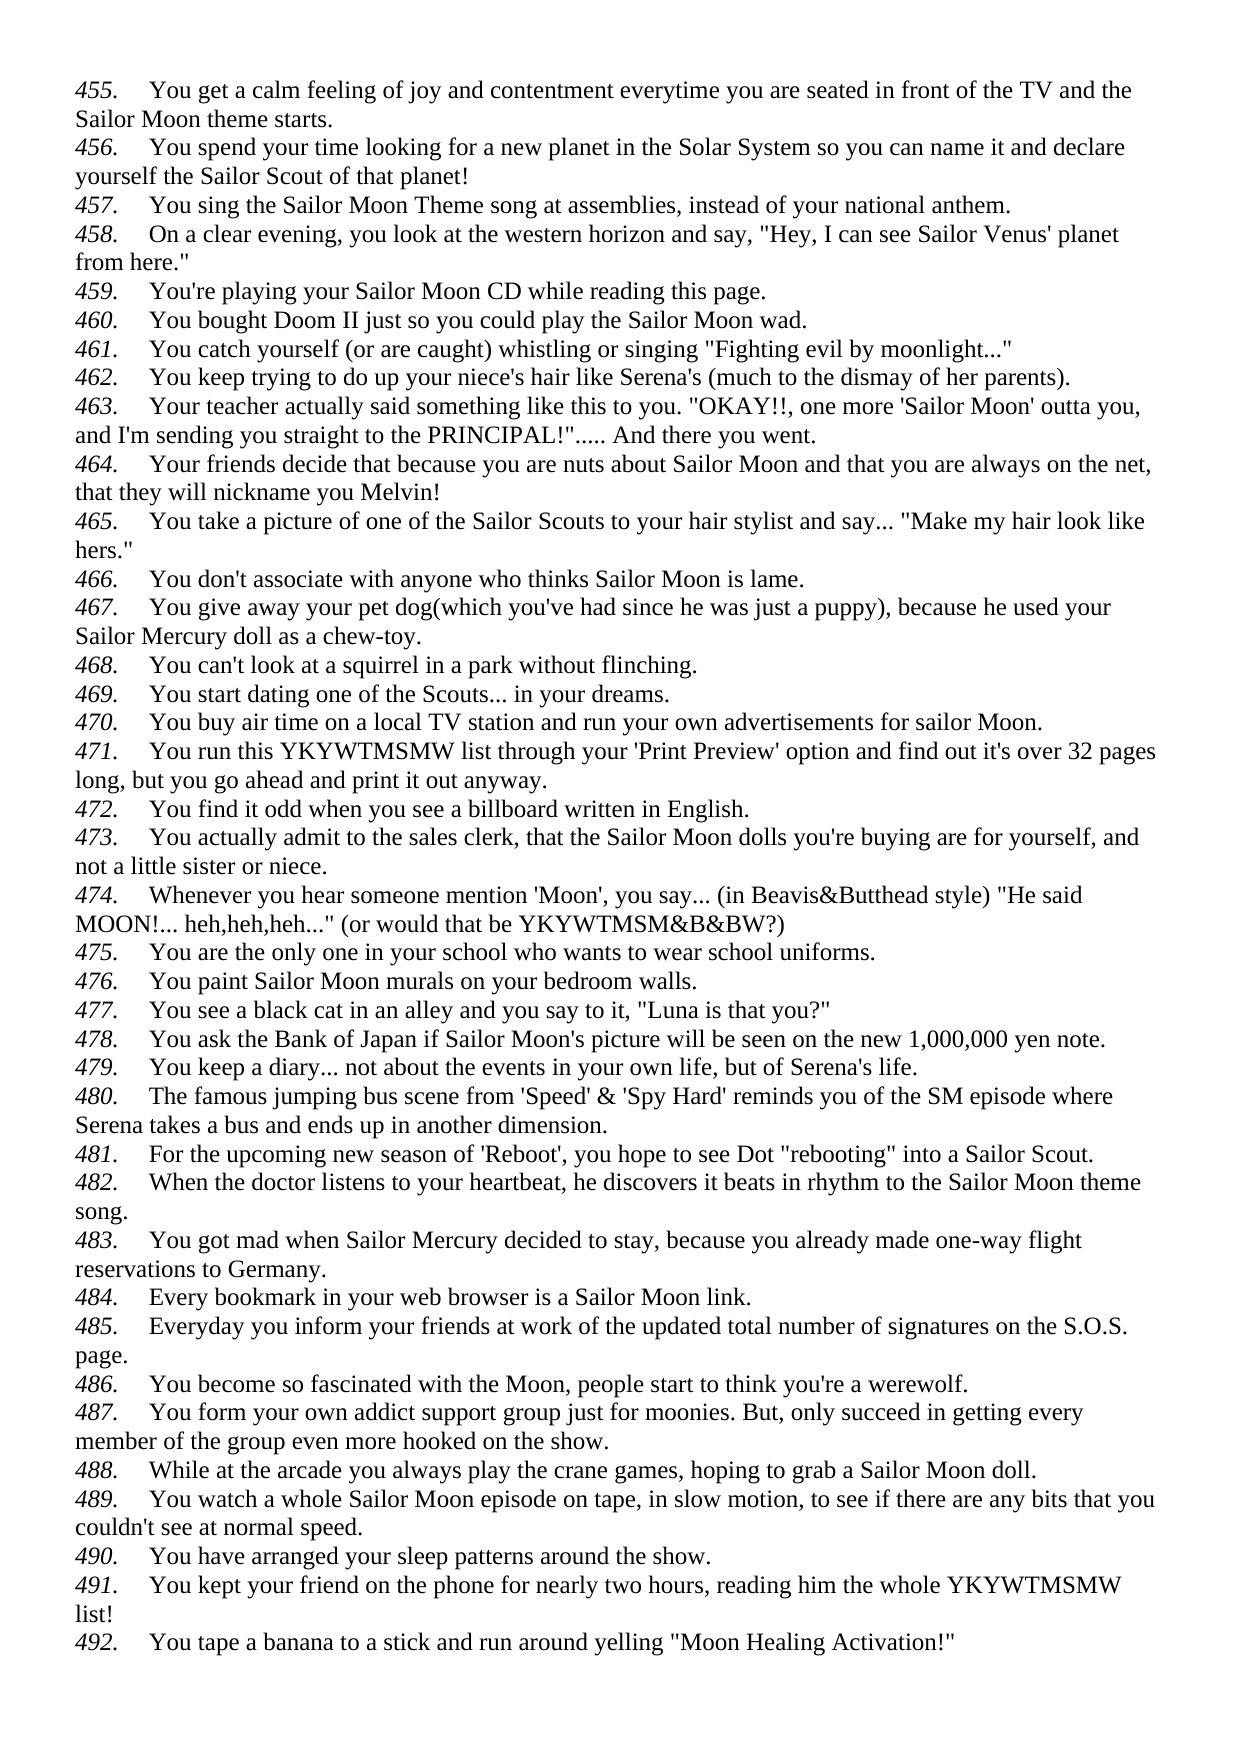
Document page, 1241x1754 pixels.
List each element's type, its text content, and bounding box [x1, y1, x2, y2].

list You ask the Bank of Japan if Sailor Moon's picture will be seen on the new 1,000,000 yen note. [75, 1024, 1165, 1052]
list You are the only one in your school who wants to wear school uniforms. [75, 937, 1165, 966]
list You take a picture of one of the Sailor Scouts to your hair stylist and say... "Make my hair look like hers." [75, 506, 1165, 564]
list Your friends decide that because you are nuts about Sailor Moon and that you are always on the net, that they will nickname you Melvin! [75, 449, 1165, 506]
list You get a calm feeling of joy and contentment everytime you are seated in front of the TV and the Sailor Moon theme starts. [75, 75, 1165, 132]
list You can't look at a squirrel in a park without flinching. [75, 650, 1165, 679]
list Everyday you inform your friends at work of the updated total number of signatures on the S.O.S. page. [75, 1311, 1165, 1369]
list You catch yourself (or are caught) whistling or singing "Fighting evil by moonlight..." [75, 334, 1165, 362]
list You find it odd when you see a billboard written in English. [75, 794, 1165, 822]
list You watch a whole Sailor Moon episode on tape, in slow motion, to see if there are any bits that you couldn't see at normal speed. [75, 1484, 1165, 1541]
list You start dating one of the Scouts... in your dreams. [75, 679, 1165, 707]
list You keep a diary... not about the events in your own life, but of Serena's life. [75, 1052, 1165, 1081]
list You see a black cat in an alley and you say to it, "Luna is that you?" [75, 995, 1165, 1024]
list While at the arcade you always play the crane games, hoping to grab a Sailor Moon doll. [75, 1455, 1165, 1484]
list You actually admit to the sales clerk, that the Sailor Moon dolls you're buying are for yourself, and not a little sister or niece. [75, 822, 1165, 880]
list You got mad when Sailor Mercury decided to stay, because you already made one-way flight reservations to Germany. [75, 1225, 1165, 1282]
list The famous jumping bus scene from 'Speed' & 'Spy Hard' reminds you of the SM episode where Serena takes a bus and ends up in another dimension. [75, 1081, 1165, 1139]
list When the doctor listens to your heartbeat, he discovers it beats in rhythm to the Sailor Moon theme song. [75, 1167, 1165, 1225]
list Your teacher actually said something like this to you. "OKAY!!, one more 'Sailor Moon' outta you, and I'm sending you straight to the PRINCIPAL!"..... And there you went. [75, 391, 1165, 449]
list You kept your friend on the phone for nearly two hours, reading him the whole YKYWTMSMW list! [75, 1570, 1165, 1627]
list You tape a banana to a stick and run around yelling "Moon Healing Activation!" [75, 1627, 1165, 1656]
list You give away your pet dog(which you've had since he was just a puppy), because he used your Sailor Mercury doll as a chew-toy. [75, 592, 1165, 650]
list Whenever you hear someone mention 'Moon', you say... (in Beavis&Butthead style) "He said MOON!... heh,heh,heh..." (or would that be YKYWTMSM&B&BW?) [75, 880, 1165, 937]
list Every bookmark in your web browser is a Sailor Moon link. [75, 1282, 1165, 1311]
list You become so fascinated with the Moon, people start to think you're a werewolf. [75, 1369, 1165, 1397]
list You have arranged your sleep patterns around the show. [75, 1541, 1165, 1570]
list You don't associate with anyone who thinks Sailor Moon is lame. [75, 564, 1165, 592]
list You buy air time on a local TV station and run your own advertisements for sailor Moon. [75, 707, 1165, 736]
list For the upcoming new season of 'Reboot', you hope to see Dot "rebooting" into a Sailor Scout. [75, 1139, 1165, 1167]
list On a clear evening, you look at the western horizon and say, "Hey, I can see Sailor Venus' planet from here." [75, 219, 1165, 276]
list You bought Doom II just so you could play the Sailor Moon wad. [75, 305, 1165, 334]
list You run this YKYWTMSMW list through your 'Print Preview' option and find out it's over 32 pages long, but you go ahead and print it out anyway. [75, 736, 1165, 794]
list You form your own addict support group just for moonies. But, only succeed in getting every member of the group even more hooked on the show. [75, 1397, 1165, 1455]
list You spend your time looking for a new planet in the Solar System so you can name it and declare yourself the Sailor Scout of that planet! [75, 132, 1165, 190]
list You keep trying to do up your niece's hair like Serena's (much to the dismay of her parents). [75, 362, 1165, 391]
list You paint Sailor Moon murals on your bedroom walls. [75, 966, 1165, 995]
list You sing the Sailor Moon Theme song at assemblies, instead of your national anthem. [75, 190, 1165, 219]
list You're playing your Sailor Moon CD while reading this page. [75, 276, 1165, 305]
